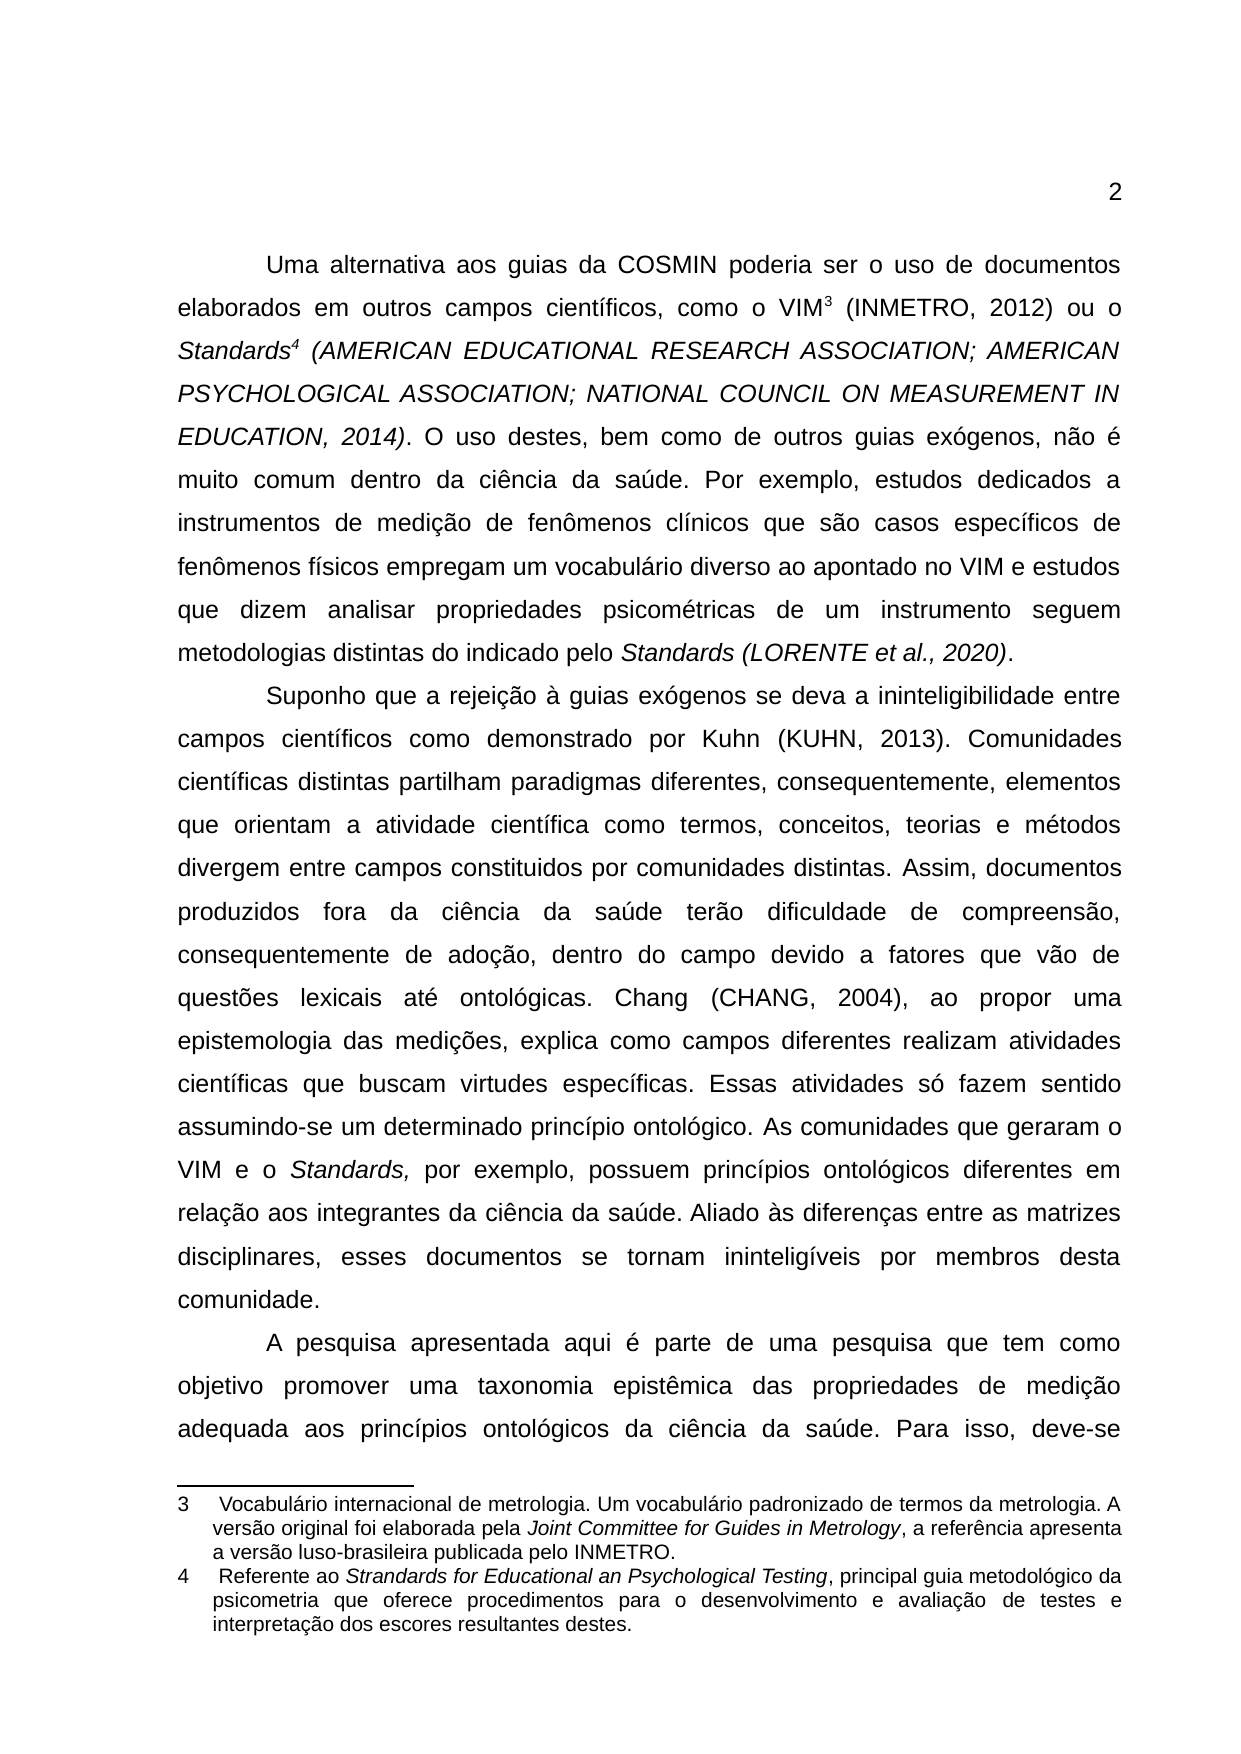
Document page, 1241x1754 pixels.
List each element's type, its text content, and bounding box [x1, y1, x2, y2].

text A pesquisa apresentada aqui é parte de uma pesquisa que tem como objetivo promover uma taxonomia epistêmica das propriedades de medição adequada aos princípios ontológicos da ciência da saúde. Para isso, deve-se [177, 1328, 1122, 1443]
text Vocabulário internacional de metrologia. Um vocabulário padronizado de termos da metrologia. A versão original foi elaborada pela Joint Committee for Guides in Metrology, a referência apresenta a versão luso-brasileira publicada pelo INMETRO. [177, 1492, 1122, 1564]
text Uma alternativa aos guias da COSMIN poderia ser o uso de documentos elaborados em outros campos científicos, como o VIM (INMETRO, 2012) ou o Standards (AMERICAN EDUCATIONAL RESEARCH ASSOCIATION; AMERICAN PSYCHOLOGICAL ASSOCIATION; NATIONAL COUNCIL ON MEASUREMENT IN EDUCATION, 2014). O uso destes, bem como de outros guias exógenos, não é muito comum dentro da ciência da saúde. Por exemplo, estudos dedicados a instrumentos de medição de fenômenos clínicos que são casos específicos de fenômenos físicos empregam um vocabulário diverso ao apontado no VIM e estudos que dizem analisar propriedades psicométricas de um instrumento seguem metodologias distintas do indicado pelo Standards (LORENTE et al., 2020). [177, 250, 1122, 667]
text Suponho que a rejeição à guias exógenos se deva a ininteligibilidade entre campos científicos como demonstrado por Kuhn (KUHN, 2013). Comunidades científicas distintas partilham paradigmas diferentes, consequentemente, elementos que orientam a atividade científica como termos, conceitos, teorias e métodos divergem entre campos constituidos por comunidades distintas. Assim, documentos produzidos fora da ciência da saúde terão dificuldade de compreensão, consequentemente de adoção, dentro do campo devido a fatores que vão de questões lexicais até ontológicas. Chang (CHANG, 2004), ao propor uma epistemologia das medições, explica como campos diferentes realizam atividades científicas que buscam virtudes específicas. Essas atividades só fazem sentido assumindo-se um determinado princípio ontológico. As comunidades que geraram o VIM e o Standards, por exemplo, possuem princípios ontológicos diferentes em relação aos integrantes da ciência da saúde. Aliado às diferenças entre as matrizes disciplinares, esses documentos se tornam ininteligíveis por membros desta comunidade. [177, 681, 1122, 1313]
text Referente ao Strandards for Educational an Psychological Testing, principal guia metodológico da psicometria que oferece procedimentos para o desenvolvimento e avaliação de testes e interpretação dos escores resultantes destes. [177, 1564, 1122, 1636]
